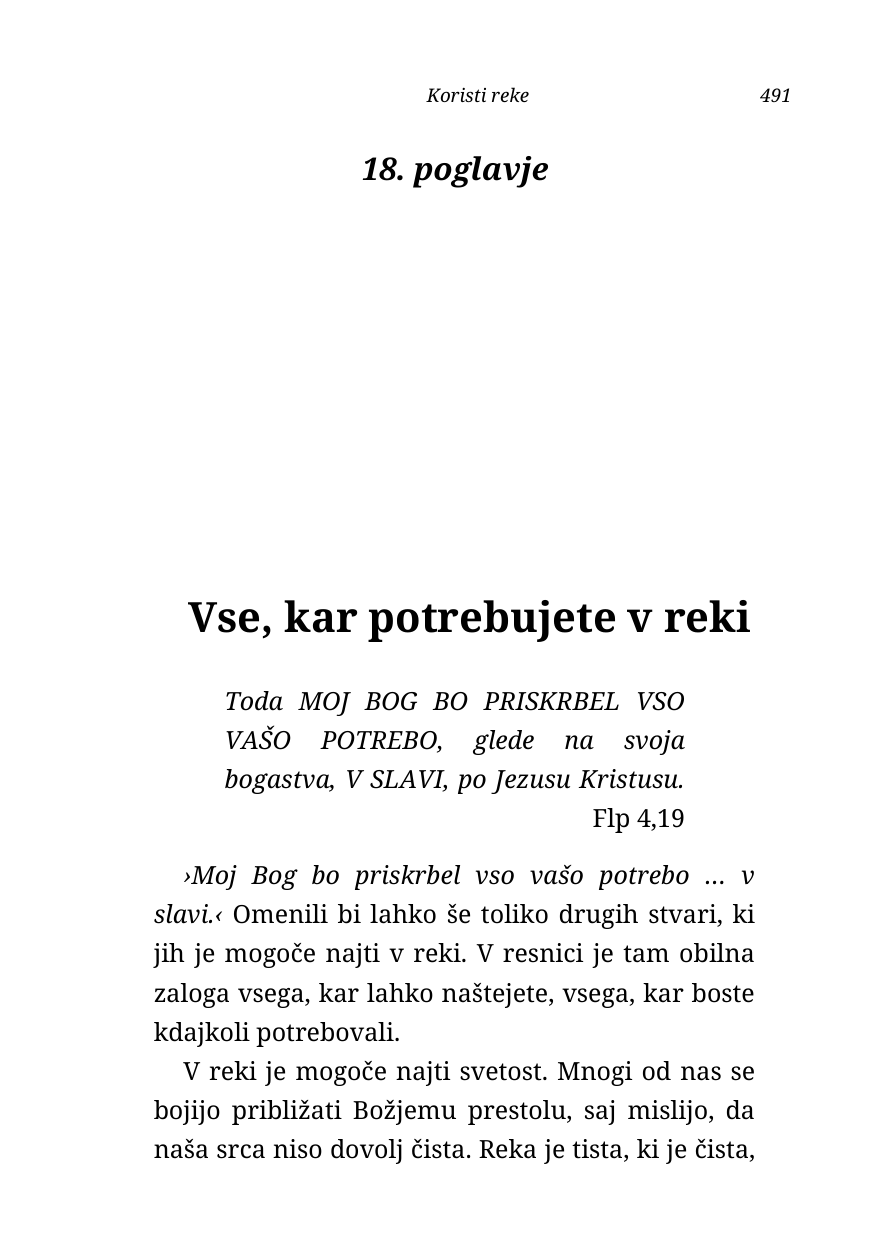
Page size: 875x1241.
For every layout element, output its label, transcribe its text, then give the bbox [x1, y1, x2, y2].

text ›Moj Bog bo priskrbel vso vašo potrebo … v slavi.‹ Omenili bi lahko še toliko drugih stvari, ki jih je mogoče najti v reki. V resnici je tam obilna zaloga vsega, kar lahko naštejete, vsega, kar boste kdajkoli potrebovali. [153, 858, 756, 1048]
text Toda moj Bog bo priskrbel vso vašo potrebo, glede na svoja bogastva, v slavi, po Jezusu Kristusu. Flp 4,19 [224, 683, 685, 835]
subtitle Vse, kar potrebujete v reki [153, 588, 756, 645]
text V reki je mogoče najti svetost. Mnogi od nas se bojijo približati Božjemu prestolu, saj mislijo, da naša srca niso dovolj čista. Reka je tista, ki je čista, [153, 1053, 756, 1166]
subtitle 18. poglavje [153, 147, 756, 189]
